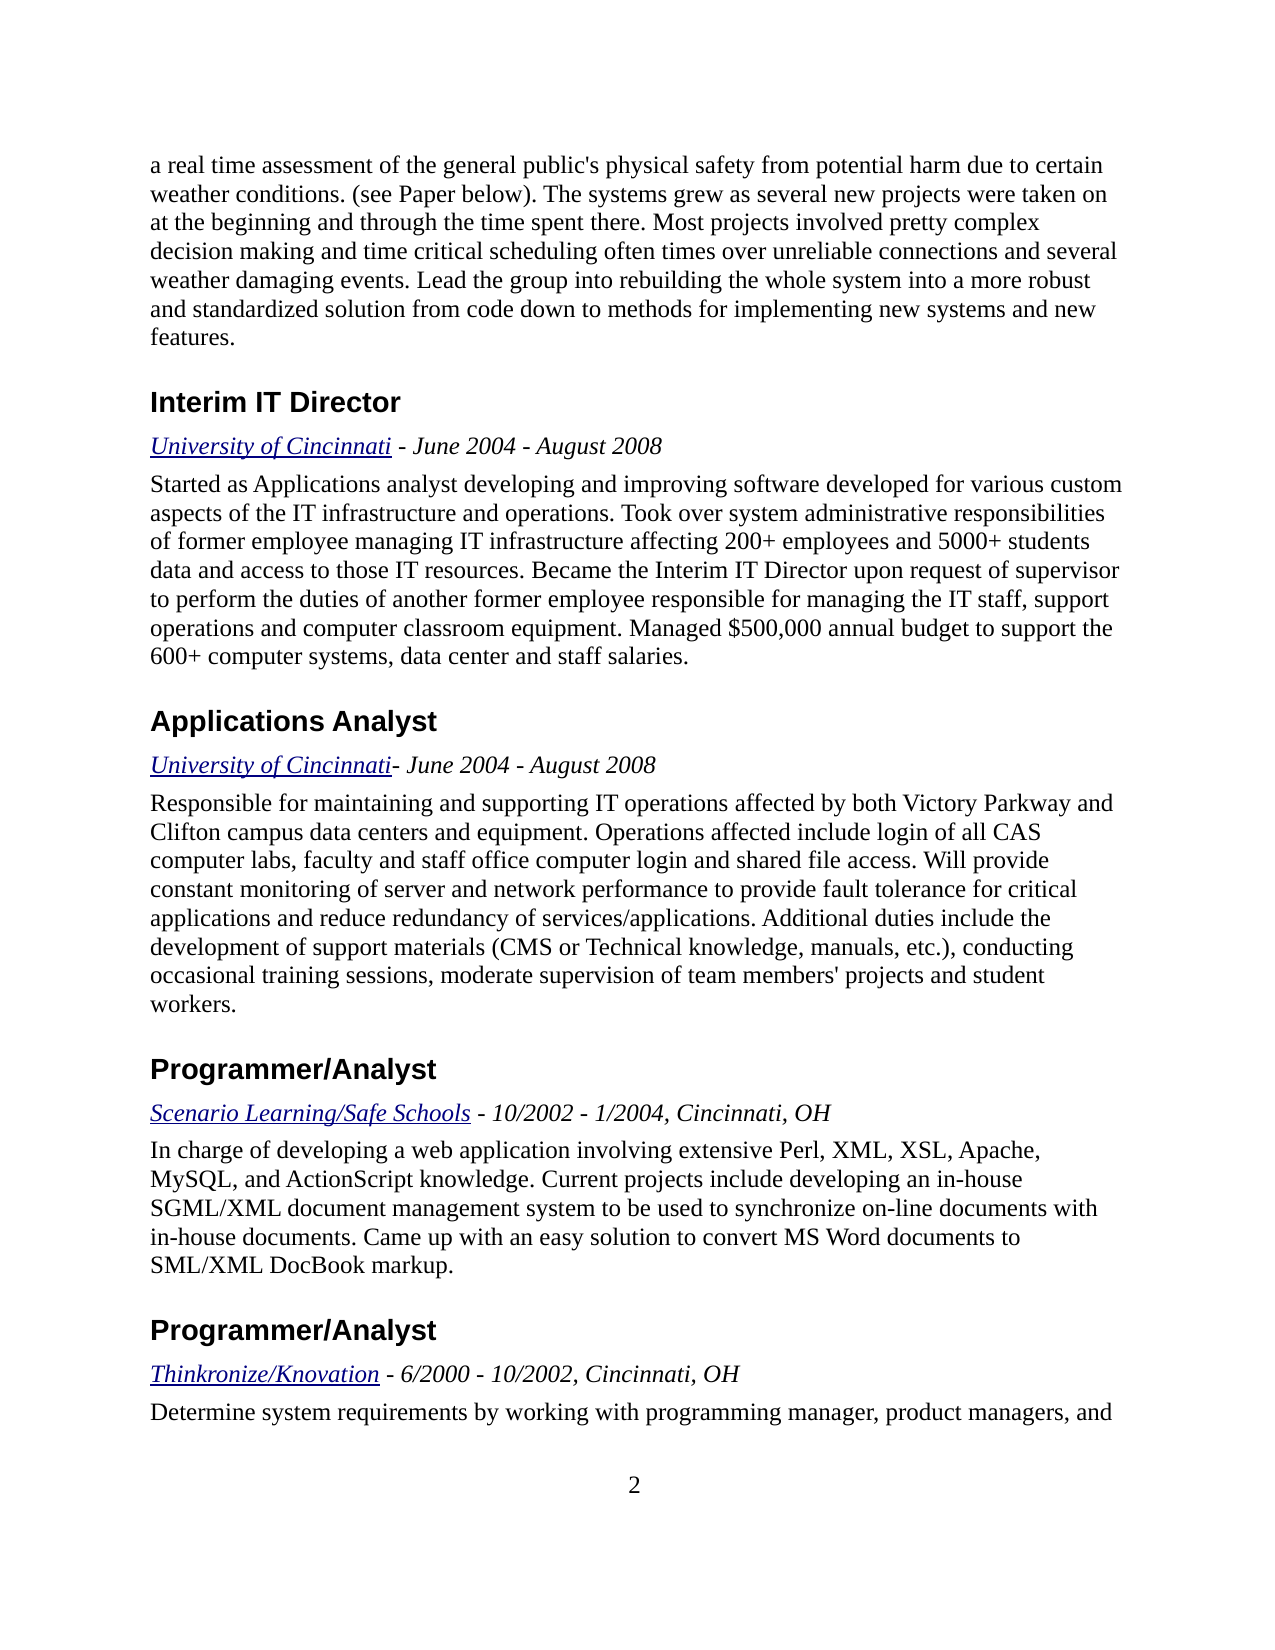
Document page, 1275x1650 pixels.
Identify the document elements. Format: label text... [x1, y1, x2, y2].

text Started as Applications analyst developing and improving software developed for various custom aspects of the IT infrastructure and operations. Took over system administrative responsibilities of former employee managing IT infrastructure affecting 200+ employees and 5000+ students data and access to those IT resources. Became the Interim IT Director upon request of supervisor to perform the duties of another former employee responsible for managing the IT staff, support operations and computer classroom equipment. Managed $500,000 annual budget to support the 600+ computer systems, data center and staff salaries. [150, 469, 1125, 670]
subtitle Applications Analyst [150, 704, 1125, 738]
text Thinkronize/Knovation - 6/2000 - 10/2002, Cincinnati, OH [150, 1359, 1125, 1388]
text Determine system requirements by working with programming manager, product managers, and [150, 1397, 1125, 1426]
subtitle Interim IT Director [150, 385, 1125, 419]
subtitle Programmer/Analyst [150, 1052, 1125, 1085]
subtitle Programmer/Analyst [150, 1313, 1125, 1347]
text a real time assessment of the general public's physical safety from potential harm due to certain weather conditions. (see Paper below). The systems grew as several new projects were taken on at the beginning and through the time spent there. Most projects involved pretty complex decision making and time critical scheduling often times over unreliable connections and several weather damaging events. Lead the group into rebuilding the whole system into a more robust and standardized solution from code down to methods for implementing new systems and new features. [150, 150, 1125, 351]
text Scenario Learning/Safe Schools - 10/2002 - 1/2004, Cincinnati, OH [150, 1098, 1125, 1127]
text University of Cincinnati - June 2004 - August 2008 [150, 431, 1125, 460]
text University of Cincinnati- June 2004 - August 2008 [150, 750, 1125, 779]
text Responsible for maintaining and supporting IT operations affected by both Victory Parkway and Clifton campus data centers and equipment. Operations affected include login of all CAS computer labs, faculty and staff office computer login and shared file access. Will provide constant monitoring of server and network performance to provide fault tolerance for critical applications and reduce redundancy of services/applications. Additional duties include the development of support materials (CMS or Technical knowledge, manuals, etc.), conducting occasional training sessions, moderate supervision of team members' projects and student workers. [150, 788, 1125, 1018]
text In charge of developing a web application involving extensive Perl, XML, XSL, Apache, MySQL, and ActionScript knowledge. Current projects include developing an in-house SGML/XML document management system to be used to synchronize on-line documents with in-house documents. Came up with an easy solution to convert MS Word documents to SML/XML DocBook markup. [150, 1136, 1125, 1279]
